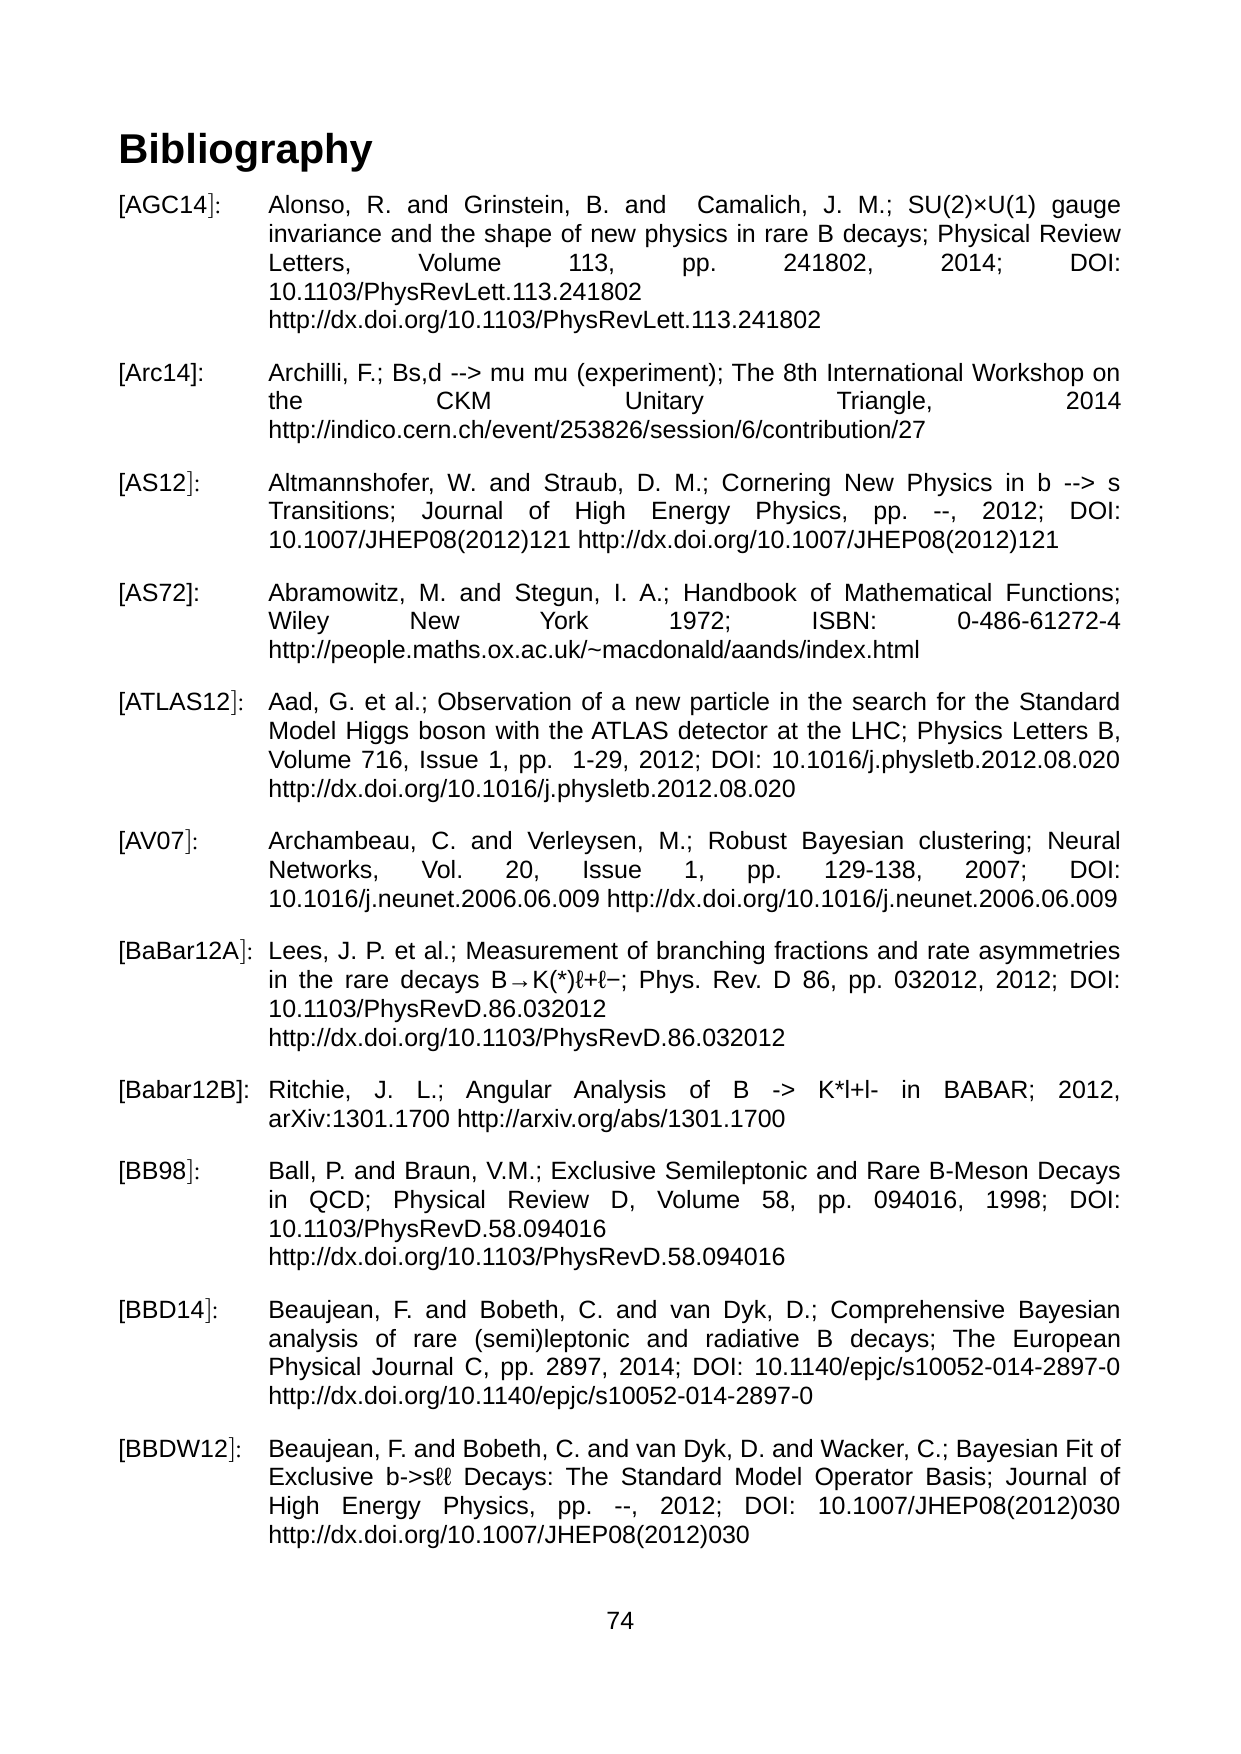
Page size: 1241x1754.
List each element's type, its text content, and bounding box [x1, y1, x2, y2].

text [AS12]: Altmannshofer, W. and Straub, D. M.; Cornering New Physics in b --> s Transitions; Journal of High Energy Physics, pp. --, 2012; DOI: 10.1007/JHEP08(2012)121 http://dx.doi.org/10.1007/JHEP08(2012)121 [118, 467, 1122, 554]
text [Arc14]: Archilli, F.; Bs,d --> mu mu (experiment); The 8th International Workshop on the CKM Unitary Triangle, 2014 http://indico.cern.ch/event/253826/session/6/contribution/27 [118, 358, 1122, 444]
text [ATLAS12]: Aad, G. et al.; Observation of a new particle in the search for the Standard Model Higgs boson with the ATLAS detector at the LHC; Physics Letters B, Volume 716, Issue 1, pp. 1-29, 2012; DOI: 10.1016/j.physletb.2012.08.020 http://dx.doi.org/10.1016/j.physletb.2012.08.020 [118, 687, 1122, 802]
text [Babar12B]: Ritchie, J. L.; Angular Analysis of B -> K*l+l- in BABAR; 2012, arXiv:1301.1700 http://arxiv.org/abs/1301.1700 [118, 1075, 1122, 1132]
text [BaBar12A]: Lees, J. P. et al.; Measurement of branching fractions and rate asymmetries in the rare decays B→K(*)ℓ+ℓ−; Phys. Rev. D 86, pp. 032012, 2012; DOI: 10.1103/PhysRevD.86.032012 http://dx.doi.org/10.1103/PhysRevD.86.032012 [118, 936, 1122, 1051]
text [BBDW12]: Beaujean, F. and Bobeth, C. and van Dyk, D. and Wacker, C.; Bayesian Fit of Exclusive b->sℓℓ Decays: The Standard Model Operator Basis; Journal of High Energy Physics, pp. --, 2012; DOI: 10.1007/JHEP08(2012)030 http://dx.doi.org/10.1007/JHEP08(2012)030 [118, 1433, 1122, 1549]
text [AS72]: Abramowitz, M. and Stegun, I. A.; Handbook of Mathematical Functions; Wiley New York 1972; ISBN: 0-486-61272-4 http://people.maths.ox.ac.uk/~macdonald/aands/index.html [118, 577, 1122, 664]
text [BBD14]: Beaujean, F. and Bobeth, C. and van Dyk, D.; Comprehensive Bayesian analysis of rare (semi)leptonic and radiative B decays; The European Physical Journal C, pp. 2897, 2014; DOI: 10.1140/epjc/s10052-014-2897-0 http://dx.doi.org/10.1140/epjc/s10052-014-2897-0 [118, 1295, 1122, 1410]
text [AV07]: Archambeau, C. and Verleysen, M.; Robust Bayesian clustering; Neural Networks, Vol. 20, Issue 1, pp. 129-138, 2007; DOI: 10.1016/j.neunet.2006.06.009 http://dx.doi.org/10.1016/j.neunet.2006.06.009 [118, 826, 1122, 912]
text [AGC14]: Alonso, R. and Grinstein, B. and Camalich, J. M.; SU(2)×U(1) gauge invariance and the shape of new physics in rare B decays; Physical Review Letters, Volume 113, pp. 241802, 2014; DOI: 10.1103/PhysRevLett.113.241802 http://dx.doi.org/10.1103/PhysRevLett.113.241802 [118, 190, 1122, 334]
text Bibliography [118, 124, 1122, 172]
text [BB98]: Ball, P. and Braun, V.M.; Exclusive Semileptonic and Rare B-Meson Decays in QCD; Physical Review D, Volume 58, pp. 094016, 1998; DOI: 10.1103/PhysRevD.58.094016 http://dx.doi.org/10.1103/PhysRevD.58.094016 [118, 1156, 1122, 1271]
